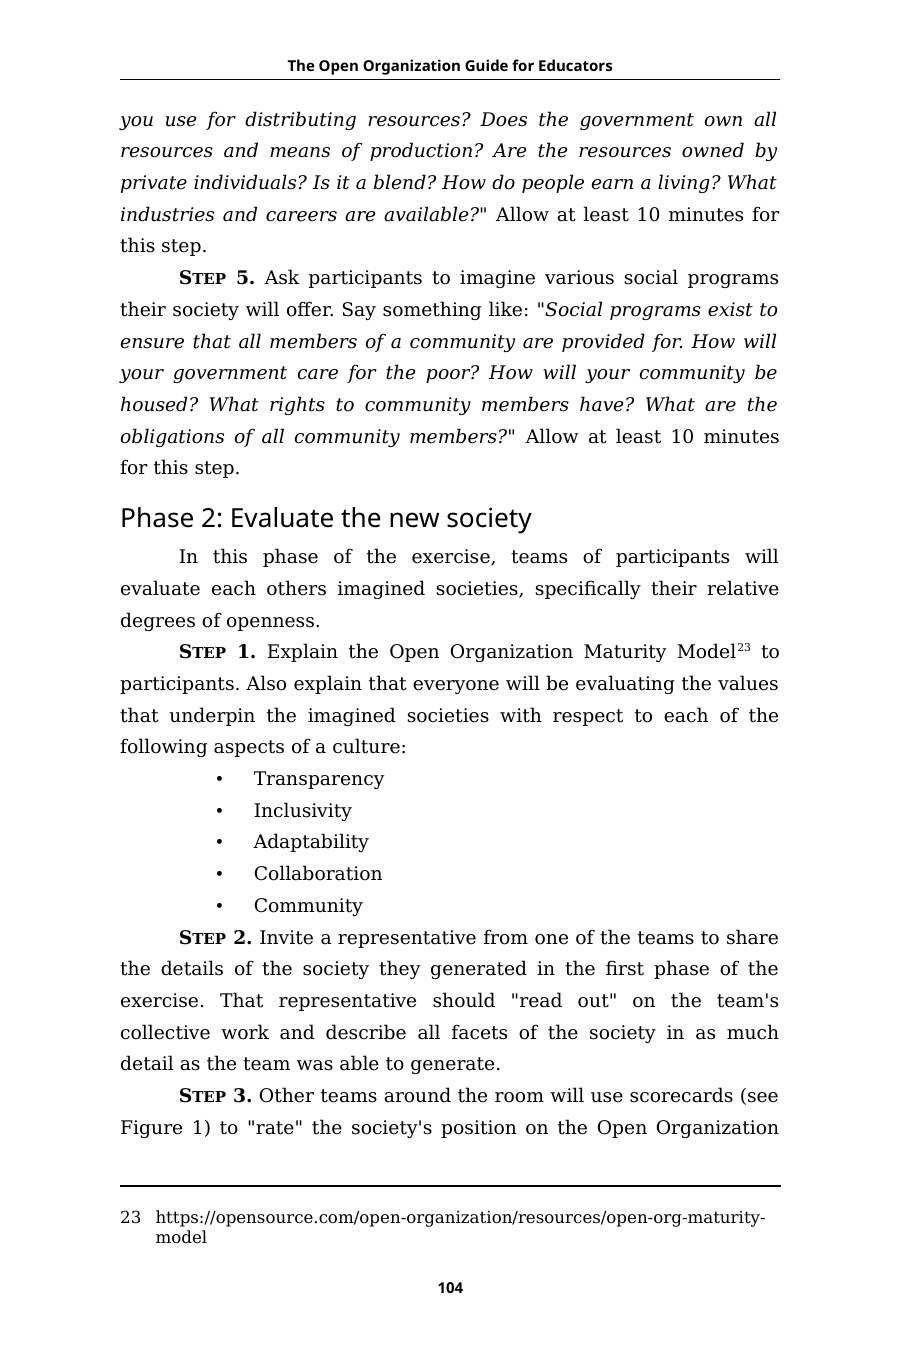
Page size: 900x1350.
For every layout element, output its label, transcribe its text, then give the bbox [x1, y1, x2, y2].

text Step 2. Invite a representative from one of the teams to share the details of the society they generated in the first phase of the exercise. That representative should "read out" on the team's collective work and describe all facets of the society in as much detail as the team was able to generate. [120, 927, 780, 1075]
text Step 5. Ask participants to imagine various social programs their society will offer. Say something like: "Social programs exist to ensure that all members of a community are provided for. How will your government care for the poor? How will your community be housed? What rights to community members have? What are the obligations of all community members?" Allow at least 10 minutes for this step. [120, 267, 780, 479]
text Step 1. Explain the Open Organization Maturity Model to participants. Also explain that everyone will be evaluating the values that underpin the imagined societies with respect to each of the following aspects of a culture: [120, 641, 780, 758]
text you use for distributing resources? Does the government own all resources and means of production? Are the resources owned by private individuals? Is it a blend? How do people earn a living? What industries and careers are available?" Allow at least 10 minutes for this step. [120, 109, 780, 257]
subtitle Phase 2: Evaluate the new society [120, 503, 780, 534]
text In this phase of the exercise, teams of participants will evaluate each others imagined societies, specifically their relative degrees of openness. [120, 546, 780, 632]
text Step 3. Other teams around the room will use scorecards (see Figure 1) to "rate" the society's position on the Open Organization [120, 1085, 780, 1139]
list Adaptability [216, 832, 780, 853]
list Transparency [216, 768, 780, 790]
list Community [216, 895, 780, 917]
list Inclusivity [216, 800, 780, 822]
list Collaboration [216, 863, 780, 885]
text https://opensource.com/open-organization/resources/open-org-maturity-model [120, 1208, 780, 1247]
